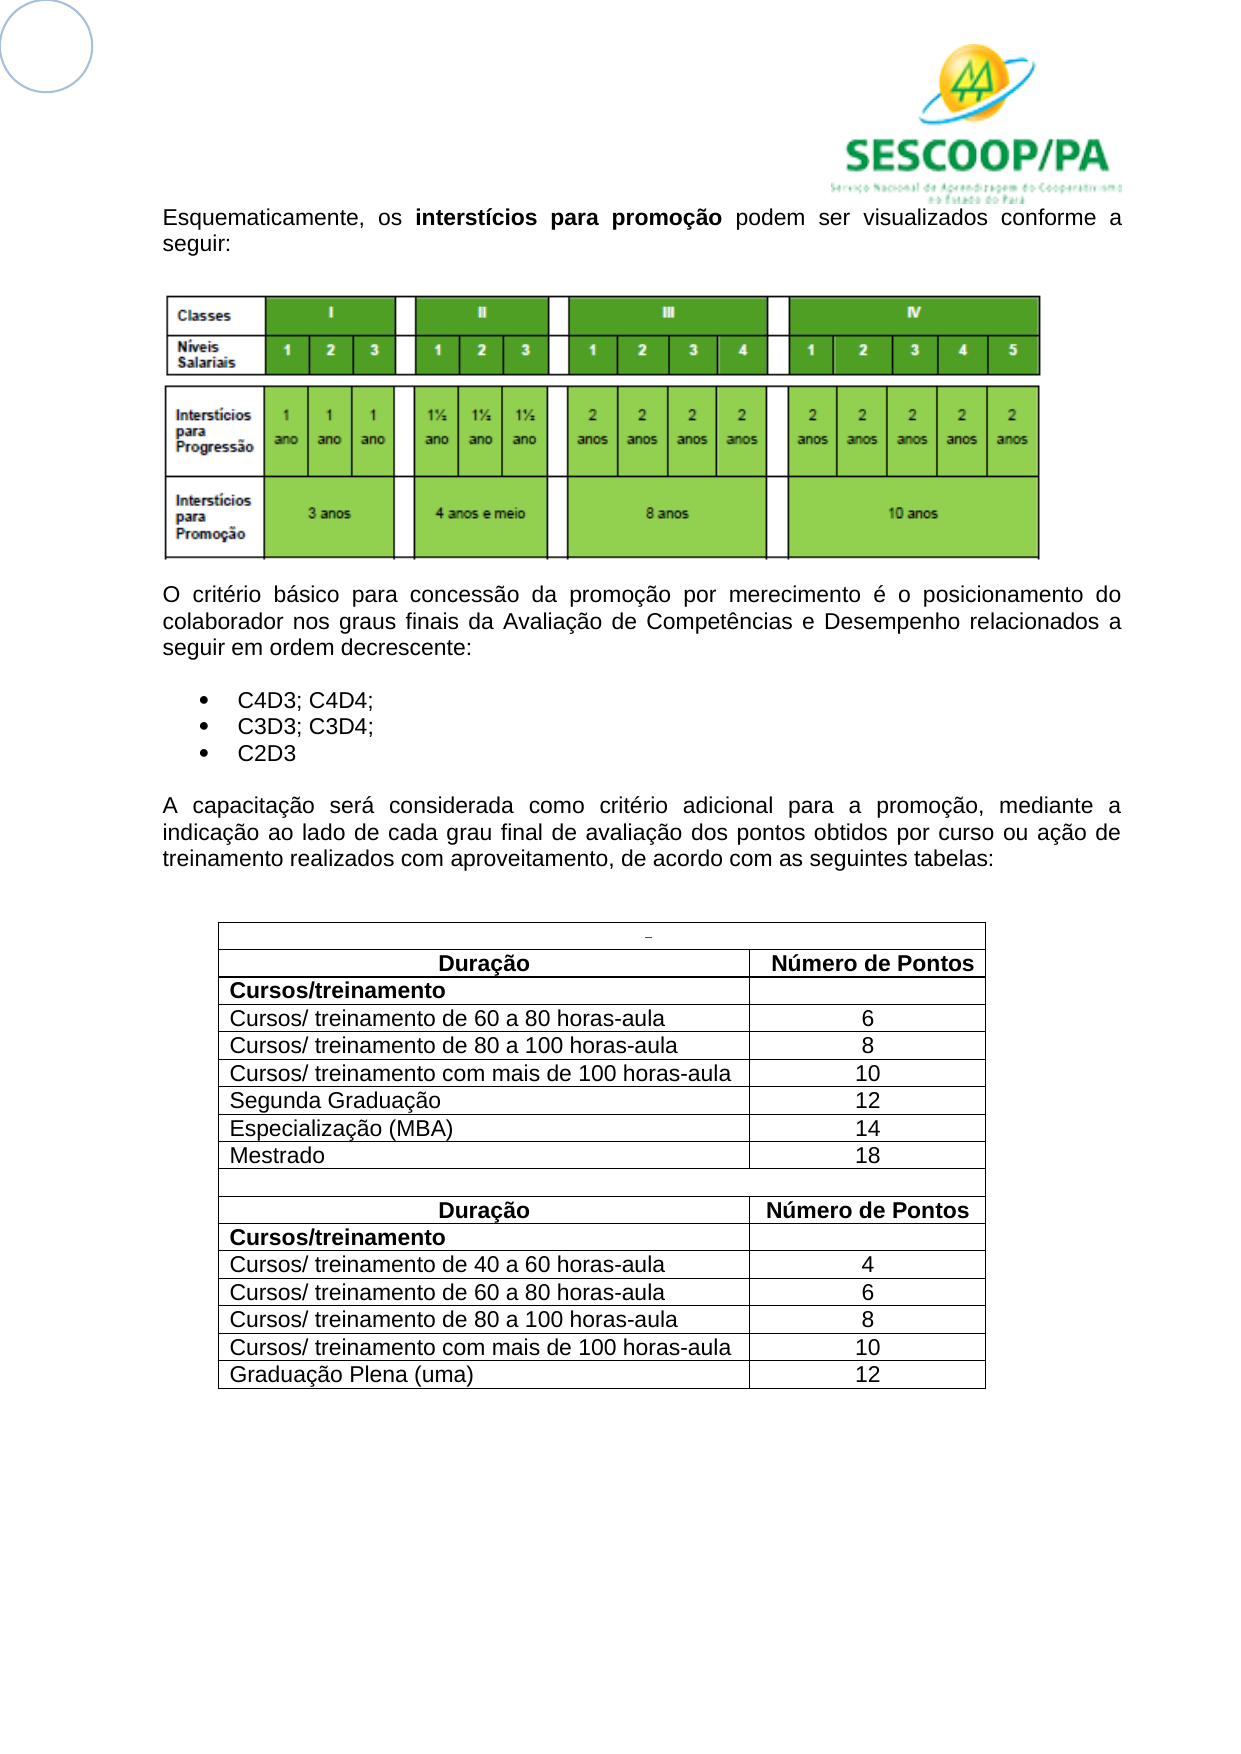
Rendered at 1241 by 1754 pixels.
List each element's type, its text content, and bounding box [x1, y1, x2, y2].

table_cell Cursos/treinamento [219, 978, 749, 1004]
table_cell 8 [750, 1306, 985, 1333]
table_cell Cursos/ treinamento com mais de 100 horas-aula [219, 1334, 749, 1360]
table_cell Número de Pontos [750, 950, 985, 976]
table_cell Mestrado [219, 1142, 749, 1168]
table_cell Cursos/ treinamento de 80 a 100 horas-aula [219, 1306, 749, 1333]
list C4D3; C4D4; [200, 687, 1122, 713]
text Para Cargos/Funções de Nível Superior [162, 871, 1122, 895]
table_cell Cursos/ treinamento com mais de 100 horas-aula [219, 1060, 749, 1086]
table_cell [750, 1224, 985, 1250]
table_cell Cursos/ treinamento de 40 a 60 horas-aula [219, 1251, 749, 1278]
list C3D3; C3D4; [200, 713, 1122, 739]
table_cell [750, 978, 985, 1004]
table_cell Cursos/ treinamento de 60 a 80 horas-aula [219, 1279, 749, 1305]
table_cell Cursos/ treinamento de 60 a 80 horas-aula [219, 1005, 749, 1031]
text Esquematicamente, os interstícios para promoção podem ser visualizados conforme a seguir: [162, 203, 1122, 256]
table_header Para Cargos/ Funções Nível Superior [219, 923, 985, 949]
table_cell 10 [750, 1060, 985, 1086]
table_cell Graduação Plena (uma) [219, 1361, 749, 1387]
table_cell Duração [219, 950, 749, 976]
list C2D3 [200, 739, 1122, 766]
table_cell Segunda Graduação [219, 1087, 749, 1113]
table_cell 4 [750, 1251, 985, 1278]
table_cell Para Cargos/ Funções de Nível Médio [219, 1169, 985, 1196]
table_cell 12 [750, 1361, 985, 1387]
table_cell 12 [750, 1087, 985, 1113]
table_cell 10 [750, 1334, 985, 1360]
table_cell 14 [750, 1115, 985, 1141]
table_cell 6 [750, 1005, 985, 1031]
text 1 2 3 1 2 3 1 2 3 4 1 2 3 4 5 [162, 562, 1122, 581]
table_cell 6 [750, 1279, 985, 1305]
table_cell Cursos/ treinamento de 80 a 100 horas-aula [219, 1032, 749, 1059]
table_cell Duração [219, 1197, 749, 1223]
text A capacitação será considerada como critério adicional para a promoção, mediante a indicação ao lado de cada grau final de avaliação dos pontos obtidos por curso ou ação de treinamento realizados com aproveitamento, de acordo com as seguintes tabelas: [162, 792, 1122, 871]
table_cell Especialização (MBA) [219, 1115, 749, 1141]
table_cell 8 [750, 1032, 985, 1059]
table_cell Cursos/treinamento [219, 1224, 749, 1250]
table_cell Número de Pontos [750, 1197, 985, 1223]
text O critério básico para concessão da promoção por merecimento é o posicionamento do colaborador nos graus finais da Avaliação de Competências e Desempenho relacionados a seguir em ordem decrescente: [162, 581, 1122, 661]
table_cell 18 [750, 1142, 985, 1168]
